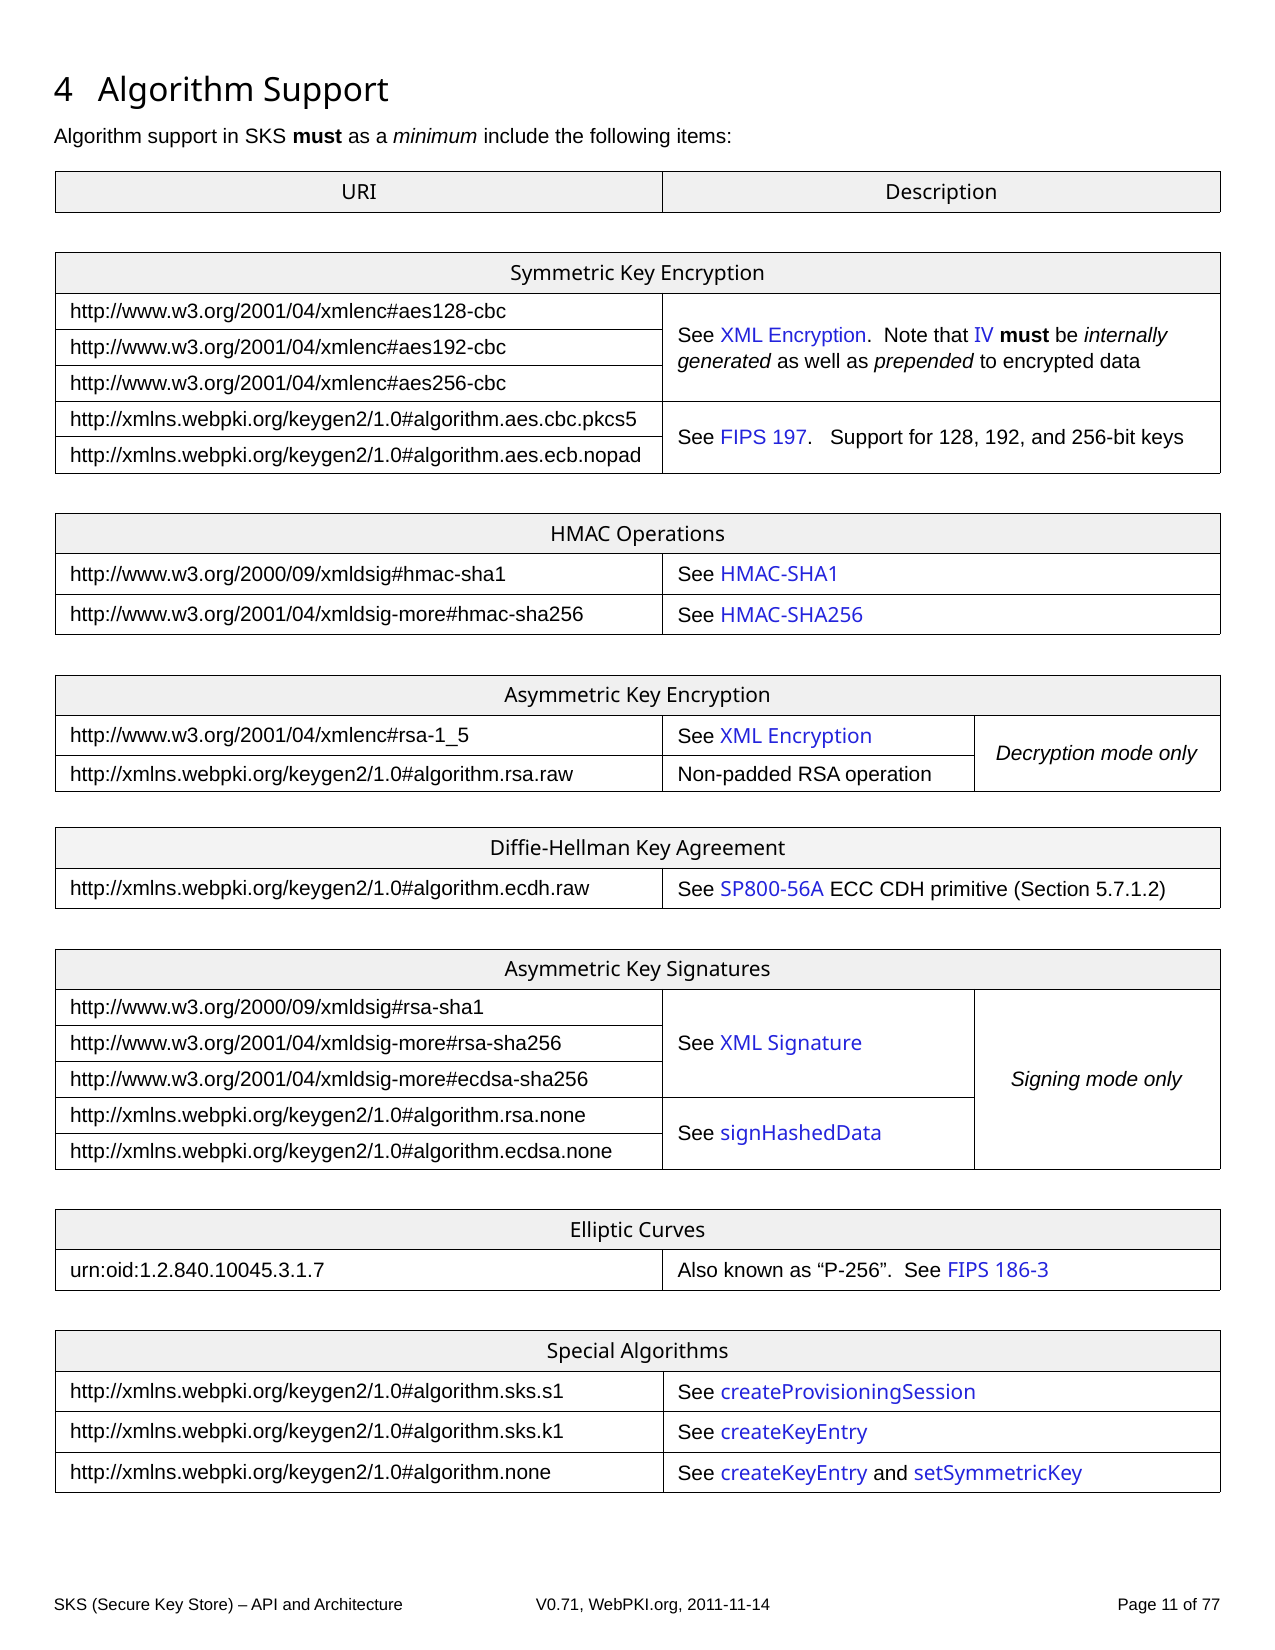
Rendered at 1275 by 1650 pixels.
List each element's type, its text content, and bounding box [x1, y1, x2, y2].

table_header [55, 1291, 1220, 1330]
table_cell urn:oid:1.2.840.10045.3.1.7 [56, 1250, 662, 1290]
table_cell Elliptic Curves [56, 1210, 1220, 1249]
table_cell See XML Encryption. Note that IV must be internally generated as well as prepended to encrypted data [663, 294, 1220, 401]
table_cell See createKeyEntry and setSymmetricKey [664, 1453, 1220, 1492]
table_cell http://www.w3.org/2000/09/xmldsig#rsa-sha1 [56, 990, 662, 1025]
table_cell http://www.w3.org/2001/04/xmldsig-more#hmac-sha256 [56, 595, 662, 634]
text Algorithm support in SKS must as a minimum include the following items: [54, 123, 1221, 171]
table_cell http://xmlns.webpki.org/keygen2/1.0#algorithm.ecdsa.none [56, 1134, 662, 1168]
table_cell http://xmlns.webpki.org/keygen2/1.0#algorithm.ecdh.raw [56, 869, 662, 908]
table_cell See createKeyEntry [664, 1412, 1220, 1452]
table_cell Asymmetric Key Encryption [56, 676, 1220, 715]
table_cell Also known as “P-256”. See FIPS 186-3 [663, 1250, 1220, 1290]
table_cell [55, 474, 1220, 513]
table_cell Symmetric Key Encryption [56, 253, 1220, 293]
table_header URI [56, 172, 662, 212]
table_cell http://xmlns.webpki.org/keygen2/1.0#algorithm.aes.cbc.pkcs5 [56, 402, 662, 436]
table_cell See XML Signature [663, 990, 974, 1097]
table_cell http://xmlns.webpki.org/keygen2/1.0#algorithm.rsa.none [56, 1098, 662, 1133]
table_cell See createProvisioningSession [664, 1372, 1220, 1411]
table_cell Asymmetric Key Signatures [56, 950, 1220, 989]
table_cell Special Algorithms [56, 1331, 1220, 1371]
table_cell http://xmlns.webpki.org/keygen2/1.0#algorithm.sks.s1 [56, 1372, 663, 1411]
table_cell http://xmlns.webpki.org/keygen2/1.0#algorithm.aes.ecb.nopad [56, 437, 662, 472]
table_cell Decryption mode only [975, 716, 1220, 791]
table_cell See XML Encryption [663, 716, 974, 755]
table_cell [55, 635, 1220, 674]
table_cell http://www.w3.org/2001/04/xmldsig-more#ecdsa-sha256 [56, 1062, 662, 1097]
table_cell See HMAC-SHA256 [663, 595, 1220, 634]
table_cell HMAC Operations [56, 514, 1220, 553]
table_cell [55, 792, 1220, 827]
table_cell See FIPS 197. Support for 128, 192, and 256-bit keys [663, 402, 1220, 472]
table_cell [55, 909, 1220, 948]
table_cell http://www.w3.org/2000/09/xmldsig#hmac-sha1 [56, 554, 662, 594]
table_cell [55, 213, 1220, 252]
table_cell See SP800-56A ECC CDH primitive (Section 5.7.1.2) [663, 869, 1220, 908]
table_cell http://xmlns.webpki.org/keygen2/1.0#algorithm.rsa.raw [56, 756, 662, 791]
table_cell See signHashedData [663, 1098, 974, 1168]
table_header Description [663, 172, 1220, 212]
table_cell http://www.w3.org/2001/04/xmlenc#aes192-cbc [56, 330, 662, 364]
table_cell Non-padded RSA operation [663, 756, 974, 791]
table_cell http://www.w3.org/2001/04/xmlenc#aes256-cbc [56, 366, 662, 401]
table_cell http://www.w3.org/2001/04/xmlenc#rsa-1_5 [56, 716, 662, 755]
table_cell Signing mode only [975, 990, 1220, 1168]
table_cell Diffie-Hellman Key Agreement [56, 828, 1220, 868]
table_cell http://www.w3.org/2001/04/xmldsig-more#rsa-sha256 [56, 1026, 662, 1061]
table_cell See HMAC-SHA1 [663, 554, 1220, 594]
table_cell http://xmlns.webpki.org/keygen2/1.0#algorithm.sks.k1 [56, 1412, 663, 1452]
subtitle Algorithm Support [54, 66, 1221, 111]
table_cell http://xmlns.webpki.org/keygen2/1.0#algorithm.none [56, 1453, 663, 1492]
table_cell [55, 1170, 1220, 1209]
table_cell http://www.w3.org/2001/04/xmlenc#aes128-cbc [56, 294, 662, 329]
